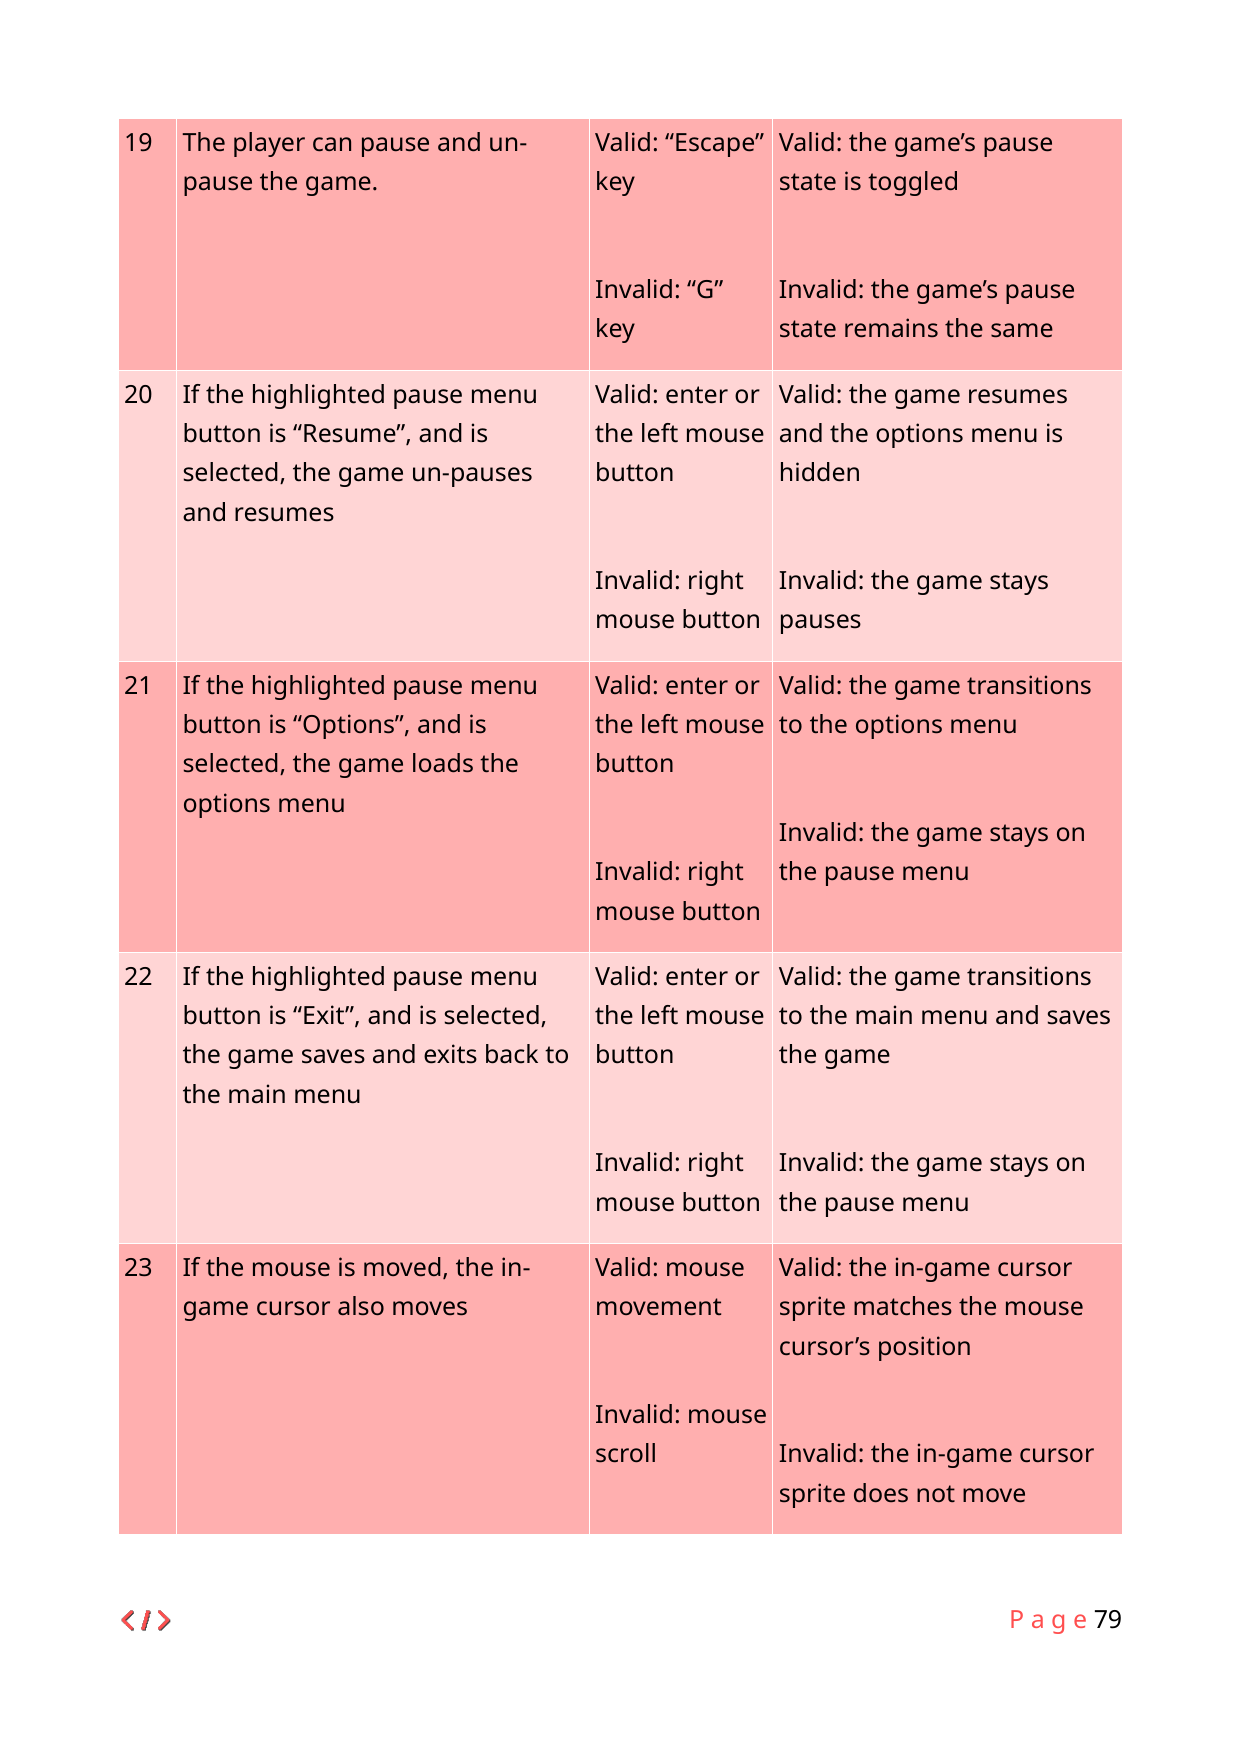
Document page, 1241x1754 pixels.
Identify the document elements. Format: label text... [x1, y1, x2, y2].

table_cell Valid: the game resumes and the options menu is hidden Invalid: the game stays pauses [773, 371, 1122, 661]
table_cell If the mouse is moved, the in-game cursor also moves [177, 1244, 589, 1534]
table_cell Valid: enter or the left mouse button Invalid: right mouse button [590, 371, 772, 661]
table_cell Valid: “Escape” key Invalid: “G” key [590, 119, 772, 370]
table_cell 22 [119, 953, 176, 1243]
table_cell 19 [119, 119, 176, 370]
table_cell Valid: the game’s pause state is toggled Invalid: the game’s pause state remains the same [773, 119, 1122, 370]
table_cell Valid: enter or the left mouse button Invalid: right mouse button [590, 662, 772, 952]
table_cell If the highlighted pause menu button is “Options”, and is selected, the game loads the options menu [177, 662, 589, 952]
table_cell Valid: enter or the left mouse button Invalid: right mouse button [590, 953, 772, 1243]
table_cell The player can pause and un-pause the game. [177, 119, 589, 370]
picture [116, 1591, 175, 1649]
table_cell 21 [119, 662, 176, 952]
table_cell Valid: mouse movement Invalid: mouse scroll [590, 1244, 772, 1534]
table_cell Valid: the in-game cursor sprite matches the mouse cursor’s position Invalid: the in-game cursor sprite does not move [773, 1244, 1122, 1534]
table_cell Valid: the game transitions to the options menu Invalid: the game stays on the pause menu [773, 662, 1122, 952]
table_cell 23 [119, 1244, 176, 1534]
table_cell If the highlighted pause menu button is “Exit”, and is selected, the game saves and exits back to the main menu [177, 953, 589, 1243]
table_cell If the highlighted pause menu button is “Resume”, and is selected, the game un-pauses and resumes [177, 371, 589, 661]
table_cell Valid: the game transitions to the main menu and saves the game Invalid: the game stays on the pause menu [773, 953, 1122, 1243]
table_cell 20 [119, 371, 176, 661]
